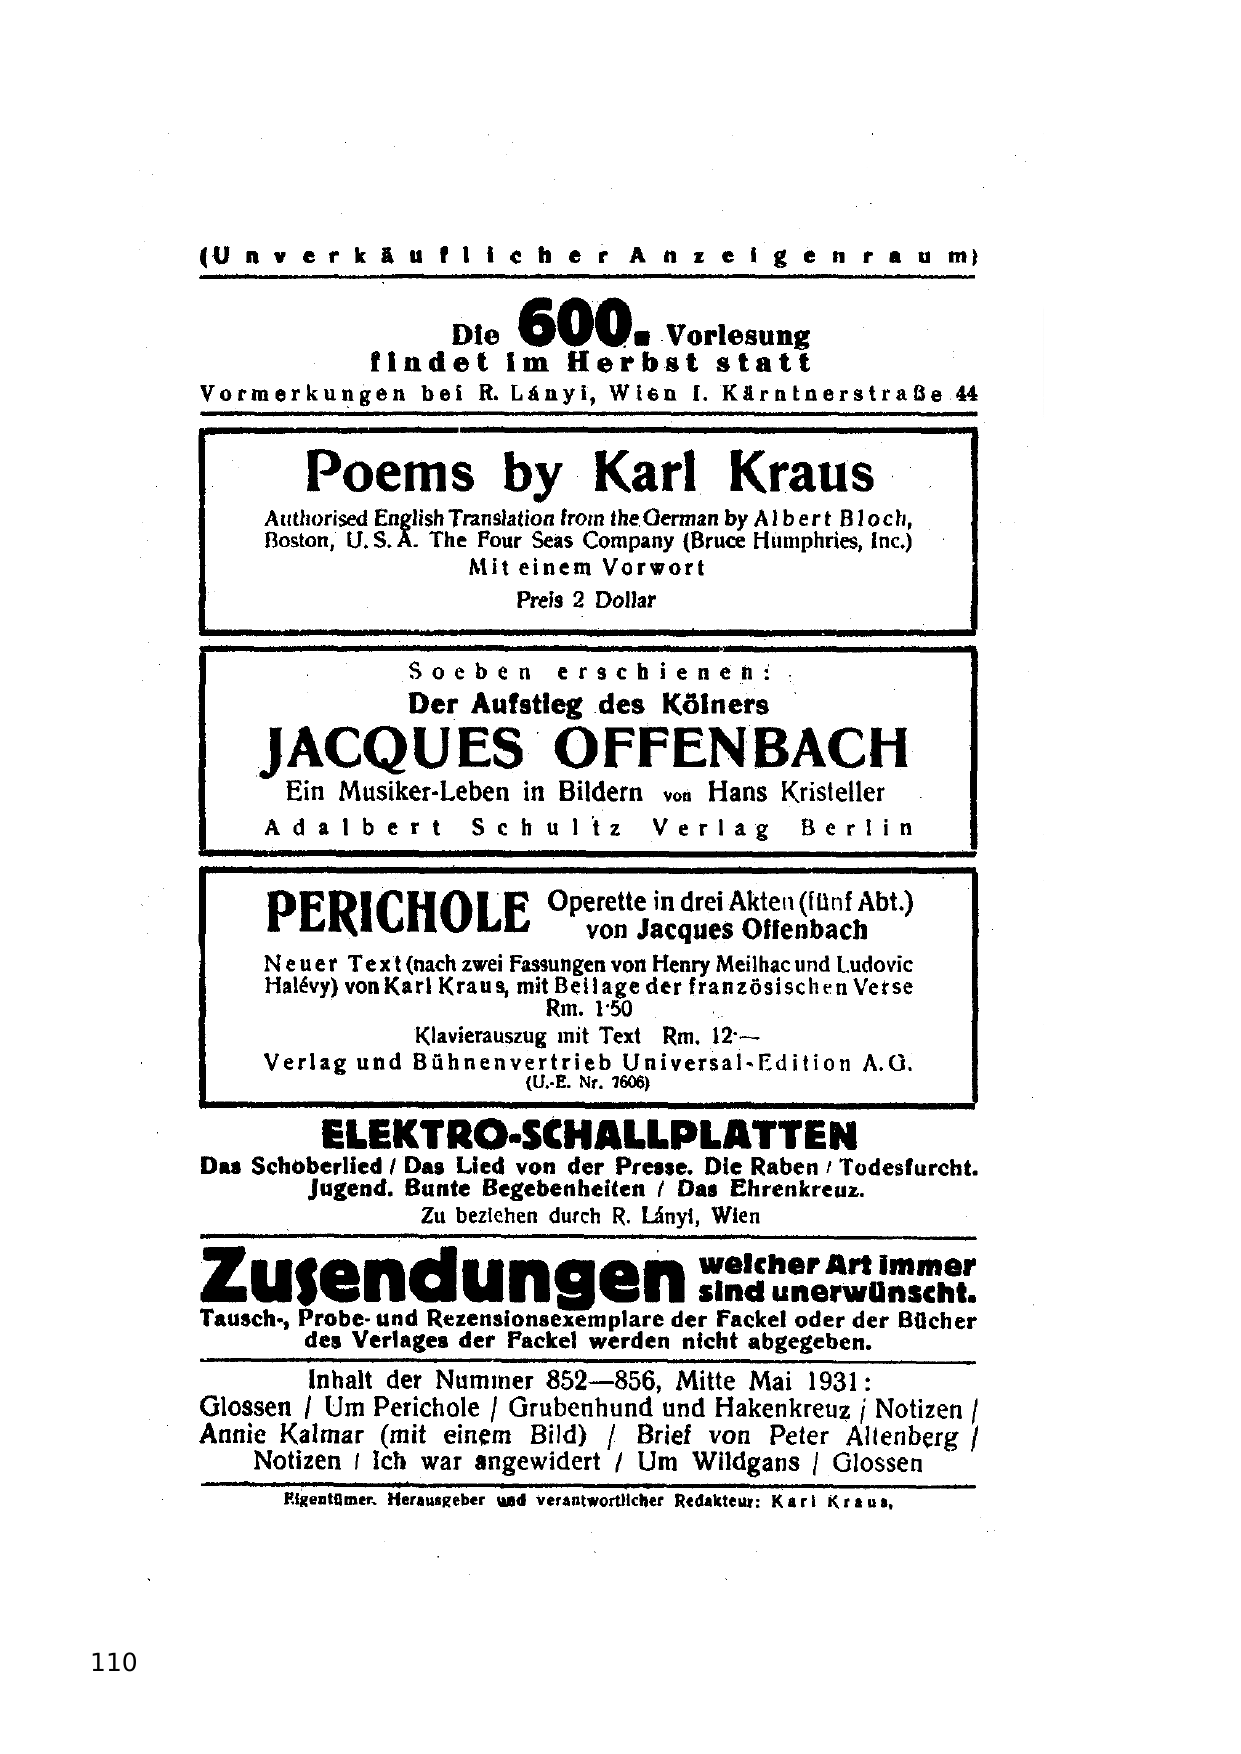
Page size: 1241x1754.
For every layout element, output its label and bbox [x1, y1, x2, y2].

picture [137, 133, 1044, 1584]
